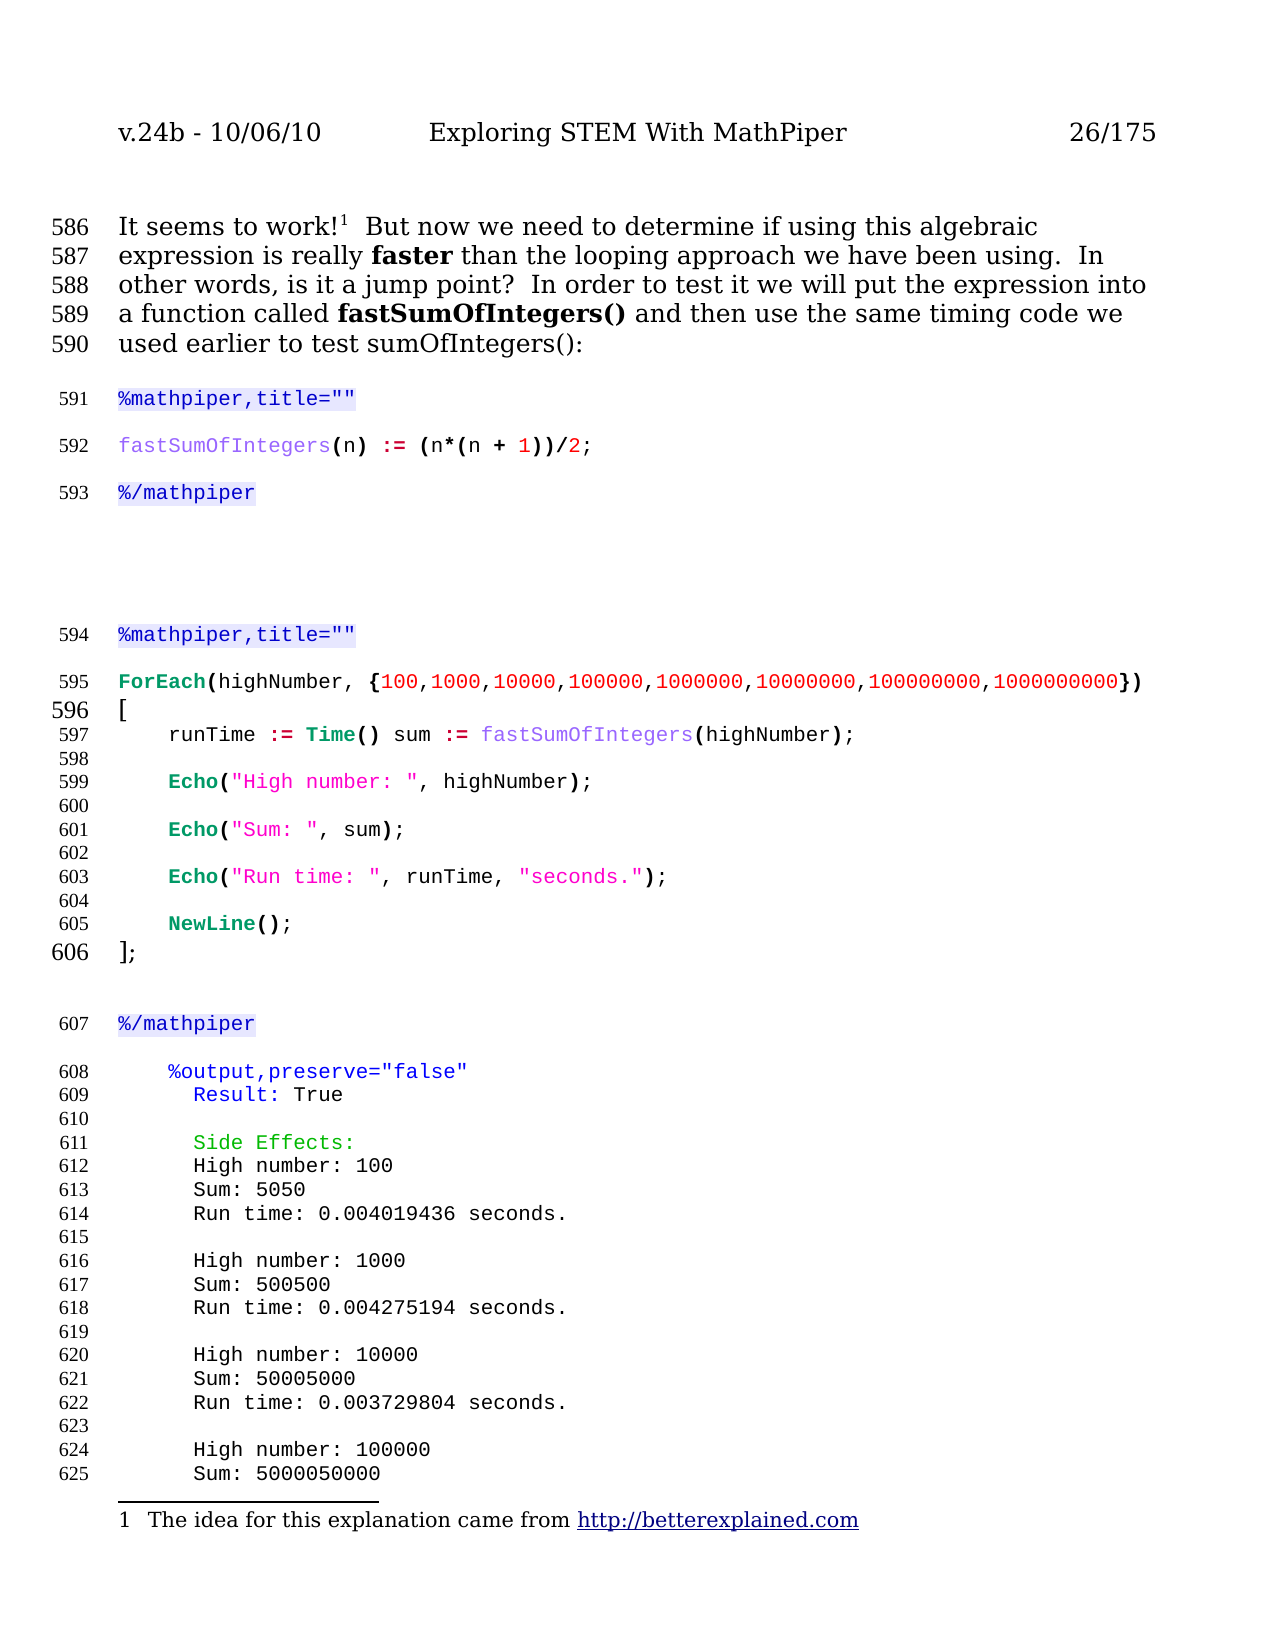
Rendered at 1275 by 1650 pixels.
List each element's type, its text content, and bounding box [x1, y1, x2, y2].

text Side Effects: [118, 1132, 1157, 1155]
text ]; [118, 937, 1157, 966]
text High number: 100000 [118, 1439, 1157, 1463]
text %mathpiper,title="" [118, 388, 1157, 411]
text The idea for this explanation came from http://betterexplained.com [118, 1508, 1157, 1532]
text NewLine(); [118, 913, 1157, 937]
text %/mathpiper [118, 1013, 1157, 1037]
text runTime := Time() sum := fastSumOfIntegers(highNumber); [118, 724, 1157, 748]
text %mathpiper,title="" [118, 624, 1157, 648]
text fastSumOfIntegers(n) := (n*(n + 1))/2; [118, 435, 1157, 458]
text Run time: 0.003729804 seconds. [118, 1392, 1157, 1415]
text Result: True [118, 1084, 1157, 1108]
text Sum: 5000050000 [118, 1463, 1157, 1486]
text ForEach(highNumber, {100,1000,10000,100000,1000000,10000000,100000000,1000000000}) [118, 671, 1157, 695]
text Sum: 500500 [118, 1273, 1157, 1297]
text High number: 100 [118, 1155, 1157, 1179]
text High number: 10000 [118, 1344, 1157, 1368]
text Run time: 0.004019436 seconds. [118, 1203, 1157, 1226]
text Sum: 50005000 [118, 1368, 1157, 1392]
text Echo("Sum: ", sum); [118, 819, 1157, 842]
text %output,preserve="false" [118, 1061, 1157, 1084]
text Sum: 5050 [118, 1179, 1157, 1203]
text Echo("Run time: ", runTime, "seconds."); [118, 866, 1157, 890]
text Run time: 0.004275194 seconds. [118, 1297, 1157, 1321]
text High number: 1000 [118, 1250, 1157, 1273]
text It seems to work! But now we need to determine if using this algebraic expression is really faster than the looping approach we have been using. In other words, is it a jump point? In order to test it we will put the expression into a function called fastSumOfIntegers() and then use the same timing code we used earlier to test sumOfIntegers(): [118, 212, 1157, 358]
text [ [118, 695, 1157, 724]
text %/mathpiper [118, 482, 1157, 506]
text Echo("High number: ", highNumber); [118, 771, 1157, 795]
